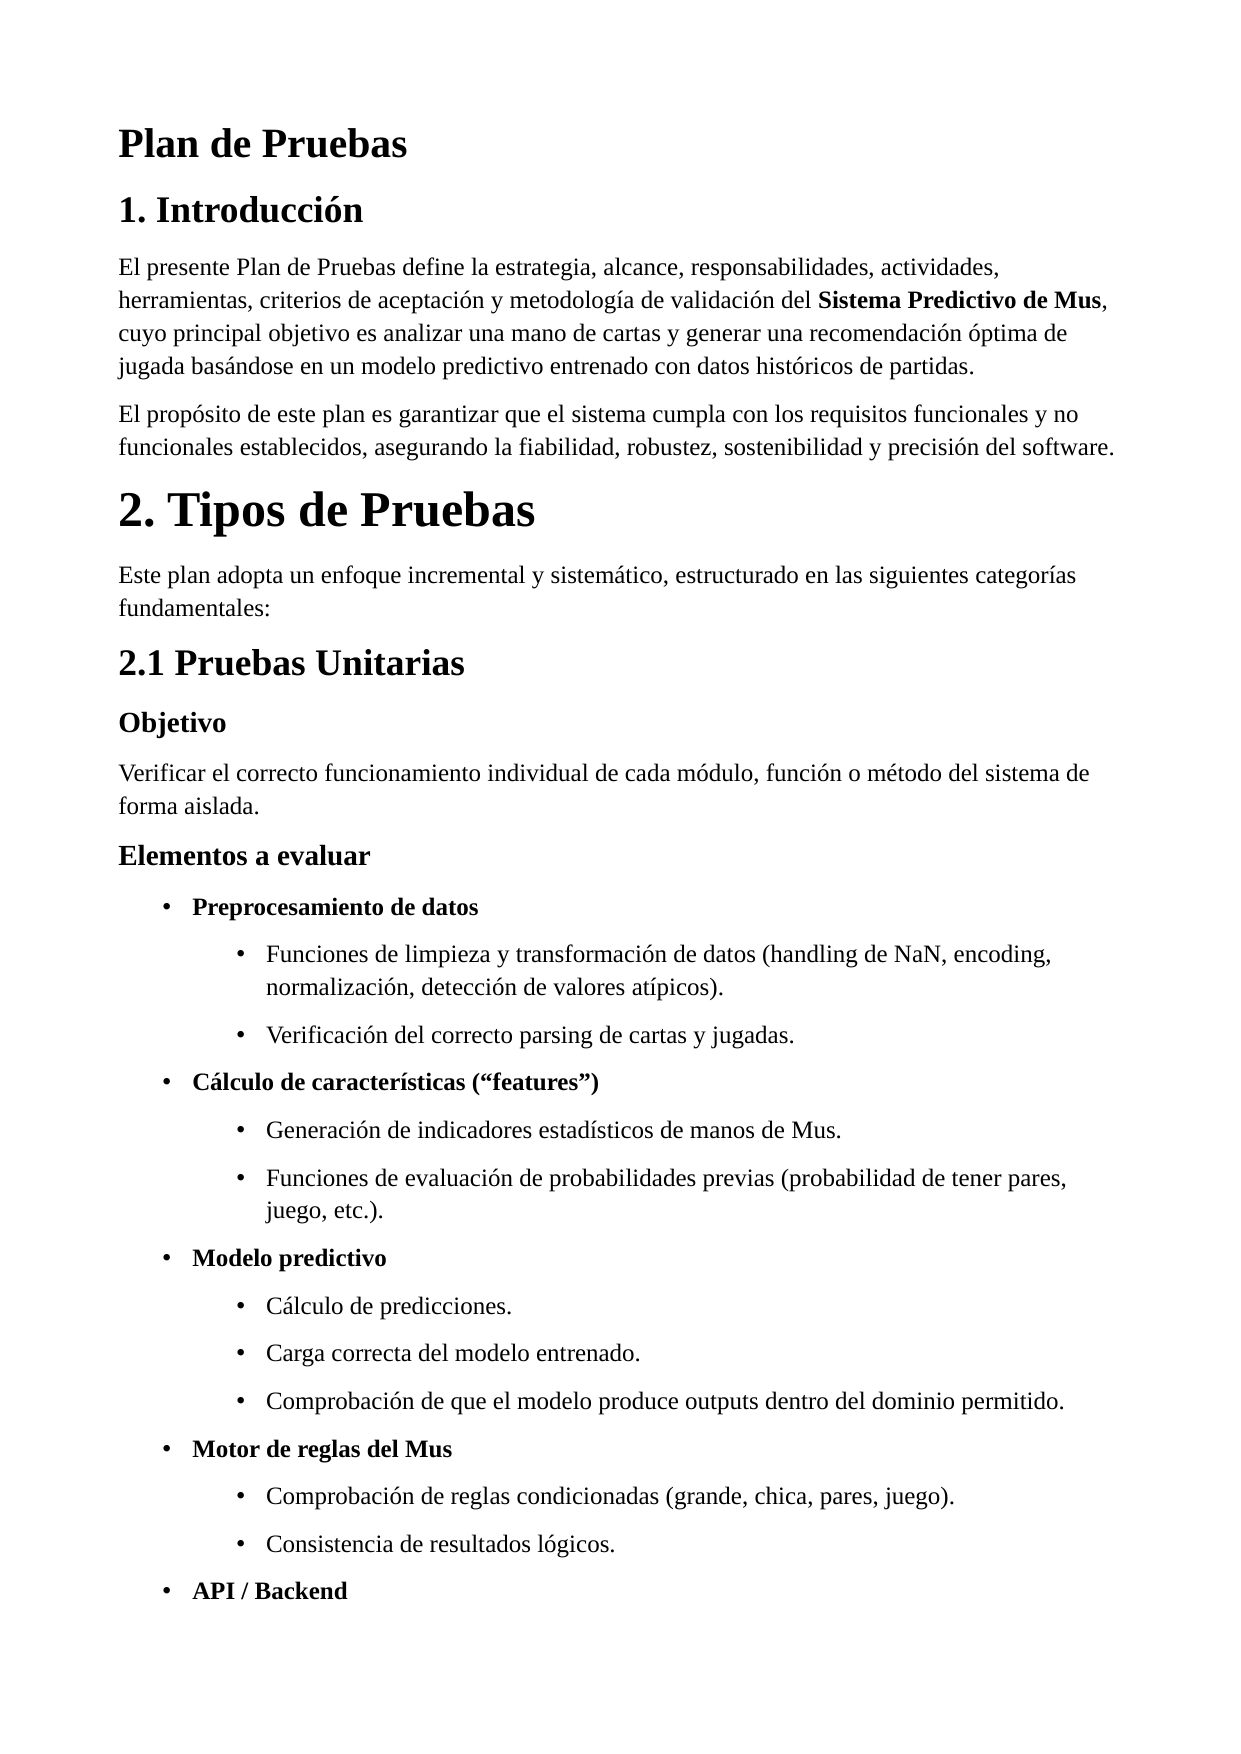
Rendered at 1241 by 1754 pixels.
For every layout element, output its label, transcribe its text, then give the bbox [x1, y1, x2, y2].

text El propósito de este plan es garantizar que el sistema cumpla con los requisitos funcionales y no funcionales establecidos, asegurando la fiabilidad, robustez, sostenibilidad y precisión del software. [118, 399, 1122, 460]
list Generación de indicadores estadísticos de manos de Mus. [236, 1115, 1122, 1144]
list Consistencia de resultados lógicos. [236, 1529, 1122, 1558]
text Verificar el correcto funcionamiento individual de cada módulo, función o método del sistema de forma aislada. [118, 758, 1122, 819]
text Este plan adopta un enfoque incremental y sistemático, estructurado en las siguientes categorías fundamentales: [118, 560, 1122, 622]
list Motor de reglas del Mus [162, 1434, 1122, 1462]
list Comprobación de que el modelo produce outputs dentro del dominio permitido. [236, 1386, 1122, 1415]
subtitle Elementos a evaluar [118, 838, 1122, 872]
list Preprocesamiento de datos [162, 892, 1122, 920]
list Carga correcta del modelo entrenado. [236, 1338, 1122, 1367]
list Verificación del correcto parsing de cartas y jugadas. [236, 1020, 1122, 1048]
text El presente Plan de Pruebas define la estrategia, alcance, responsabilidades, actividades, herramientas, criterios de aceptación y metodología de validación del Sistema Predictivo de Mus, cuyo principal objetivo es analizar una mano de cartas y generar una recomendación óptima de jugada basándose en un modelo predictivo entrenado con datos históricos de partidas. [118, 252, 1122, 380]
subtitle 1. Introducción [118, 188, 1122, 231]
list Funciones de limpieza y transformación de datos (handling de NaN, encoding, normalización, detección de valores atípicos). [236, 939, 1122, 1001]
text Plan de Pruebas [118, 118, 1122, 166]
list Cálculo de predicciones. [236, 1291, 1122, 1319]
list Cálculo de características (“features”) [162, 1067, 1122, 1096]
subtitle 2.1 Pruebas Unitarias [118, 641, 1122, 684]
subtitle 2. Tipos de Pruebas [118, 479, 1122, 537]
list Comprobación de reglas condicionadas (grande, chica, pares, juego). [236, 1481, 1122, 1510]
list Funciones de evaluación de probabilidades previas (probabilidad de tener pares, juego, etc.). [236, 1163, 1122, 1224]
list API / Backend [162, 1576, 1122, 1605]
list Modelo predictivo [162, 1243, 1122, 1272]
subtitle Objetivo [118, 705, 1122, 738]
